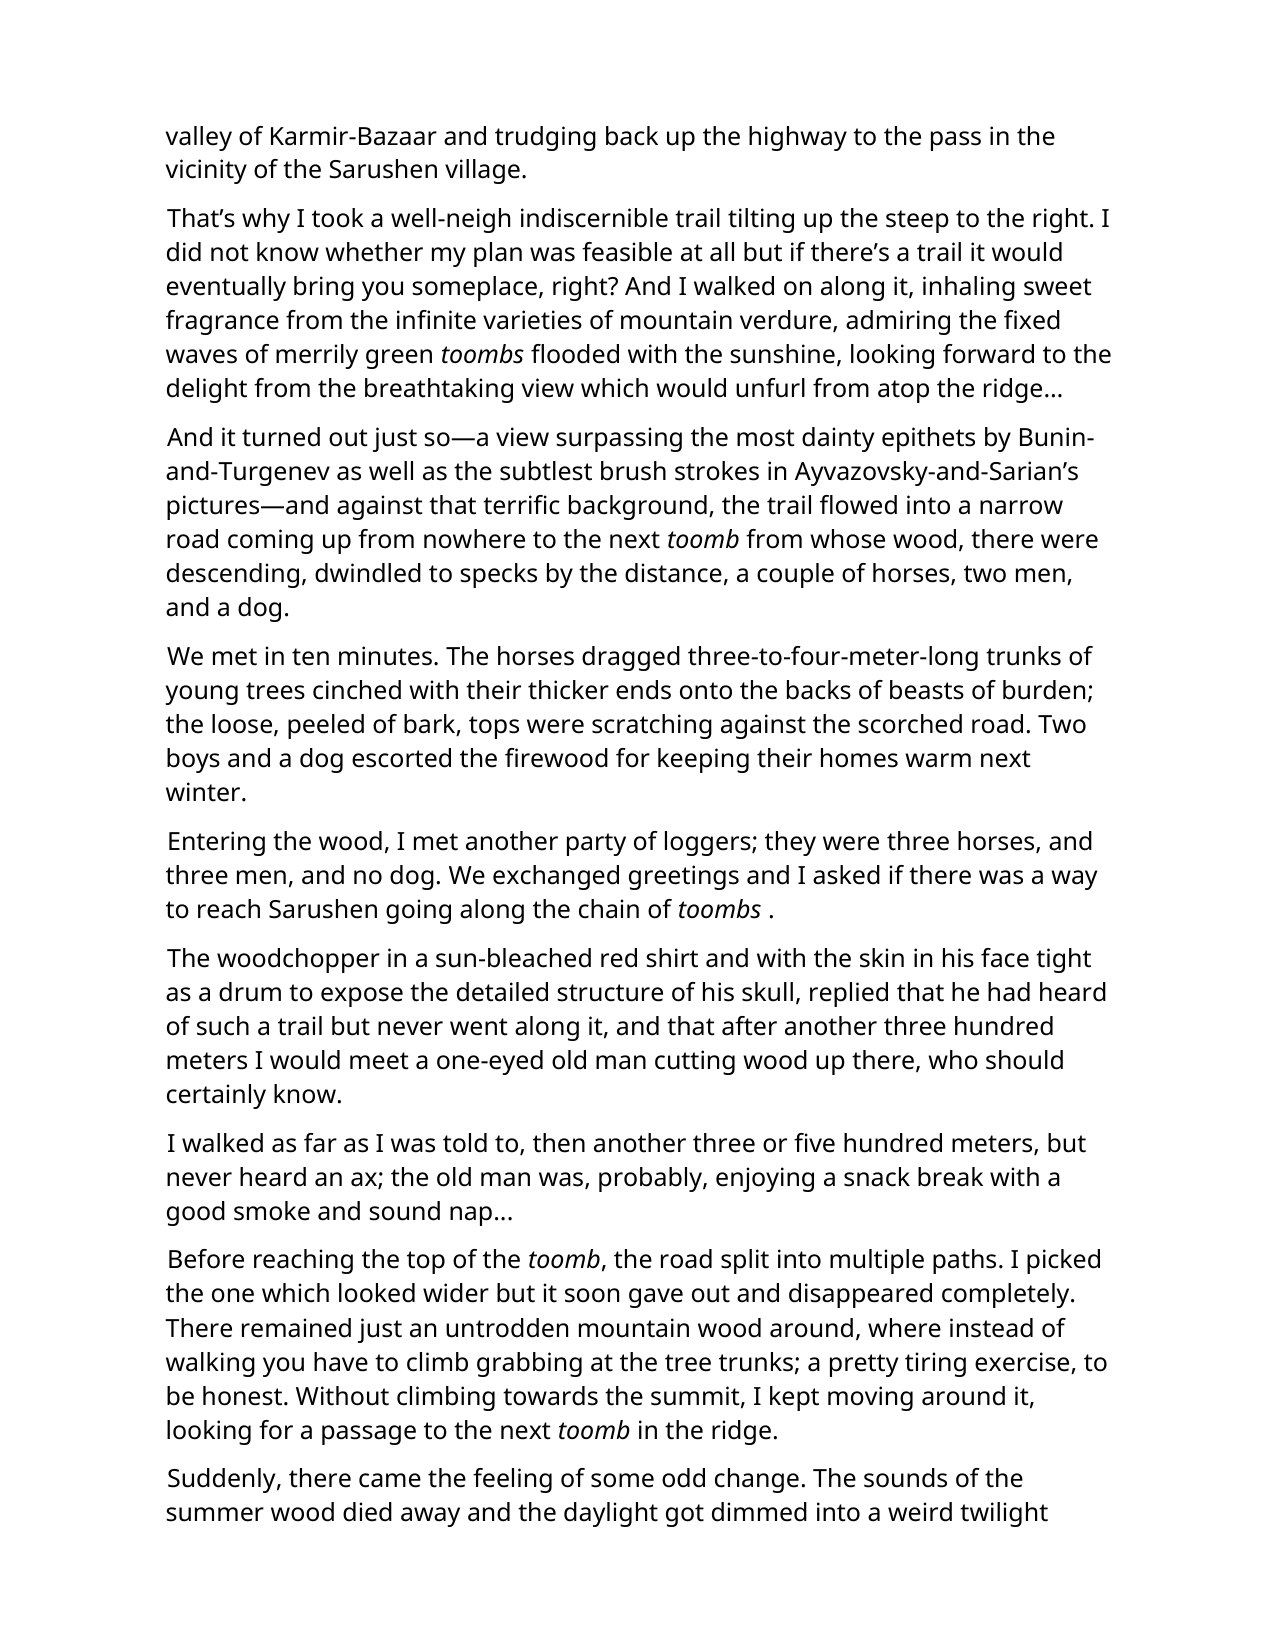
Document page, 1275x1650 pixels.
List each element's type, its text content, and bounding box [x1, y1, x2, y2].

text And it turned out just so—a view surpassing the most dainty epithets by Bunin-and-Turgenev as well as the subtlest brush strokes in Ayvazovsky-and-Sarian’s pictures—and against that terrific background, the trail flowed into a narrow road coming up from nowhere to the next toomb from whose wood, there were descending, dwindled to specks by the distance, a couple of horses, two men, and a dog. [165, 420, 1118, 624]
text valley of Karmir-Bazaar and trudging back up the highway to the pass in the vicinity of the Sarushen village. [165, 118, 1118, 186]
text I walked as far as I was told to, then another three or five hundred meters, but never heard an ax; the old man was, probably, enjoying a snack break with a good smoke and sound nap... [165, 1125, 1118, 1227]
text The woodchopper in a sun-bleached red shirt and with the skin in his face tight as a drum to expose the detailed structure of his skull, replied that he had heard of such a trail but never went along it, and that after another three hundred meters I would meet a one-eyed old man cutting wood up there, who should certainly know. [165, 940, 1118, 1111]
text Entering the wood, I met another party of loggers; they were three horses, and three men, and no dog. We exchanged greetings and I asked if there was a way to reach Sarushen going along the chain of toombs . [165, 824, 1118, 926]
text That’s why I took a well-neigh indiscernible trail tilting up the steep to the right. I did not know whether my plan was feasible at all but if there’s a trail it would eventually bring you someplace, right? And I walked on along it, inhaling sweet fragrance from the infinite varieties of mountain verdure, admiring the fixed waves of merrily green toombs flooded with the sunshine, looking forward to the delight from the breathtaking view which would unfurl from atop the ridge… [165, 201, 1118, 405]
text Suddenly, there came the feeling of some odd change. The sounds of the summer wood died away and the daylight got dimmed into a weird twilight [165, 1461, 1118, 1529]
text We met in ten minutes. The horses dragged three-to-four-meter-long trunks of young trees cinched with their thicker ends onto the backs of beasts of burden; the loose, peeled of bark, tops were scratching against the scorched road. Two boys and a dog escorted the firewood for keeping their homes warm next winter. [165, 639, 1118, 809]
text Before reaching the top of the toomb, the road split into multiple paths. I picked the one which looked wider but it soon gave out and disappeared completely. There remained just an untrodden mountain wood around, where instead of walking you have to climb grabbing at the tree trunks; a pretty tiring exercise, to be honest. Without climbing towards the summit, I kept moving around it, looking for a passage to the next toomb in the ridge. [165, 1242, 1118, 1446]
